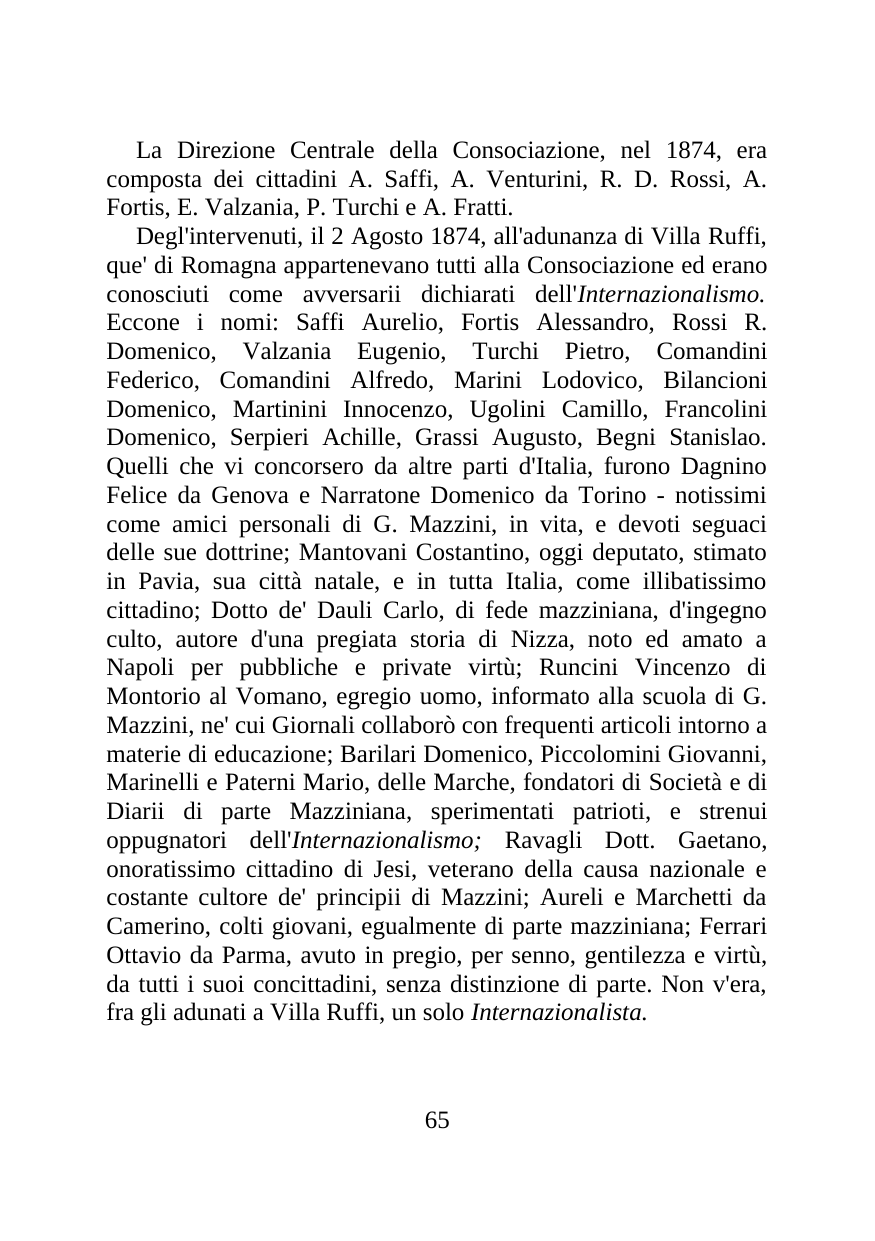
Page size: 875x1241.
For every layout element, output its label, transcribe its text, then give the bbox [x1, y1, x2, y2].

text Degl'intervenuti, il 2 Agosto 1874, all'adunanza di Villa Ruffi, que' di Romagna appartenevano tutti alla Consociazione ed erano conosciuti come avversarii dichiarati dell'Internazionalismo. Eccone i nomi: Saffi Aurelio, Fortis Alessandro, Rossi R. Domenico, Valzania Eugenio, Turchi Pietro, Comandini Federico, Comandini Alfredo, Marini Lodovico, Bilancioni Domenico, Martinini Innocenzo, Ugolini Camillo, Francolini Domenico, Serpieri Achille, Grassi Augusto, Begni Stanislao. Quelli che vi concorsero da altre parti d'Italia, furono Dagnino Felice da Genova e Narratone Domenico da Torino - notissimi come amici personali di G. Mazzini, in vita, e devoti seguaci delle sue dottrine; Mantovani Costantino, oggi deputato, stimato in Pavia, sua città natale, e in tutta Italia, come illibatissimo cittadino; Dotto de' Dauli Carlo, di fede mazziniana, d'ingegno culto, autore d'una pregiata storia di Nizza, noto ed amato a Napoli per pubbliche e private virtù; Runcini Vincenzo di Montorio al Vomano, egregio uomo, informato alla scuola di G. Mazzini, ne' cui Giornali collaborò con frequenti articoli intorno a materie di educazione; Barilari Domenico, Piccolomini Giovanni, Marinelli e Paterni Mario, delle Marche, fondatori di Società e di Diarii di parte Mazziniana, sperimentati patrioti, e strenui oppugnatori dell'Internazionalismo; Ravagli Dott. Gaetano, onoratissimo cittadino di Jesi, veterano della causa nazionale e costante cultore de' principii di Mazzini; Aureli e Marchetti da Camerino, colti giovani, egualmente di parte mazziniana; Ferrari Ottavio da Parma, avuto in pregio, per senno, gentilezza e virtù, da tutti i suoi concittadini, senza distinzione di parte. Non v'era, fra gli adunati a Villa Ruffi, un solo Internazionalista. [106, 221, 768, 1026]
text La Direzione Centrale della Consociazione, nel 1874, era composta dei cittadini A. Saffi, A. Venturini, R. D. Rossi, A. Fortis, E. Valzania, P. Turchi e A. Fratti. [106, 135, 768, 221]
